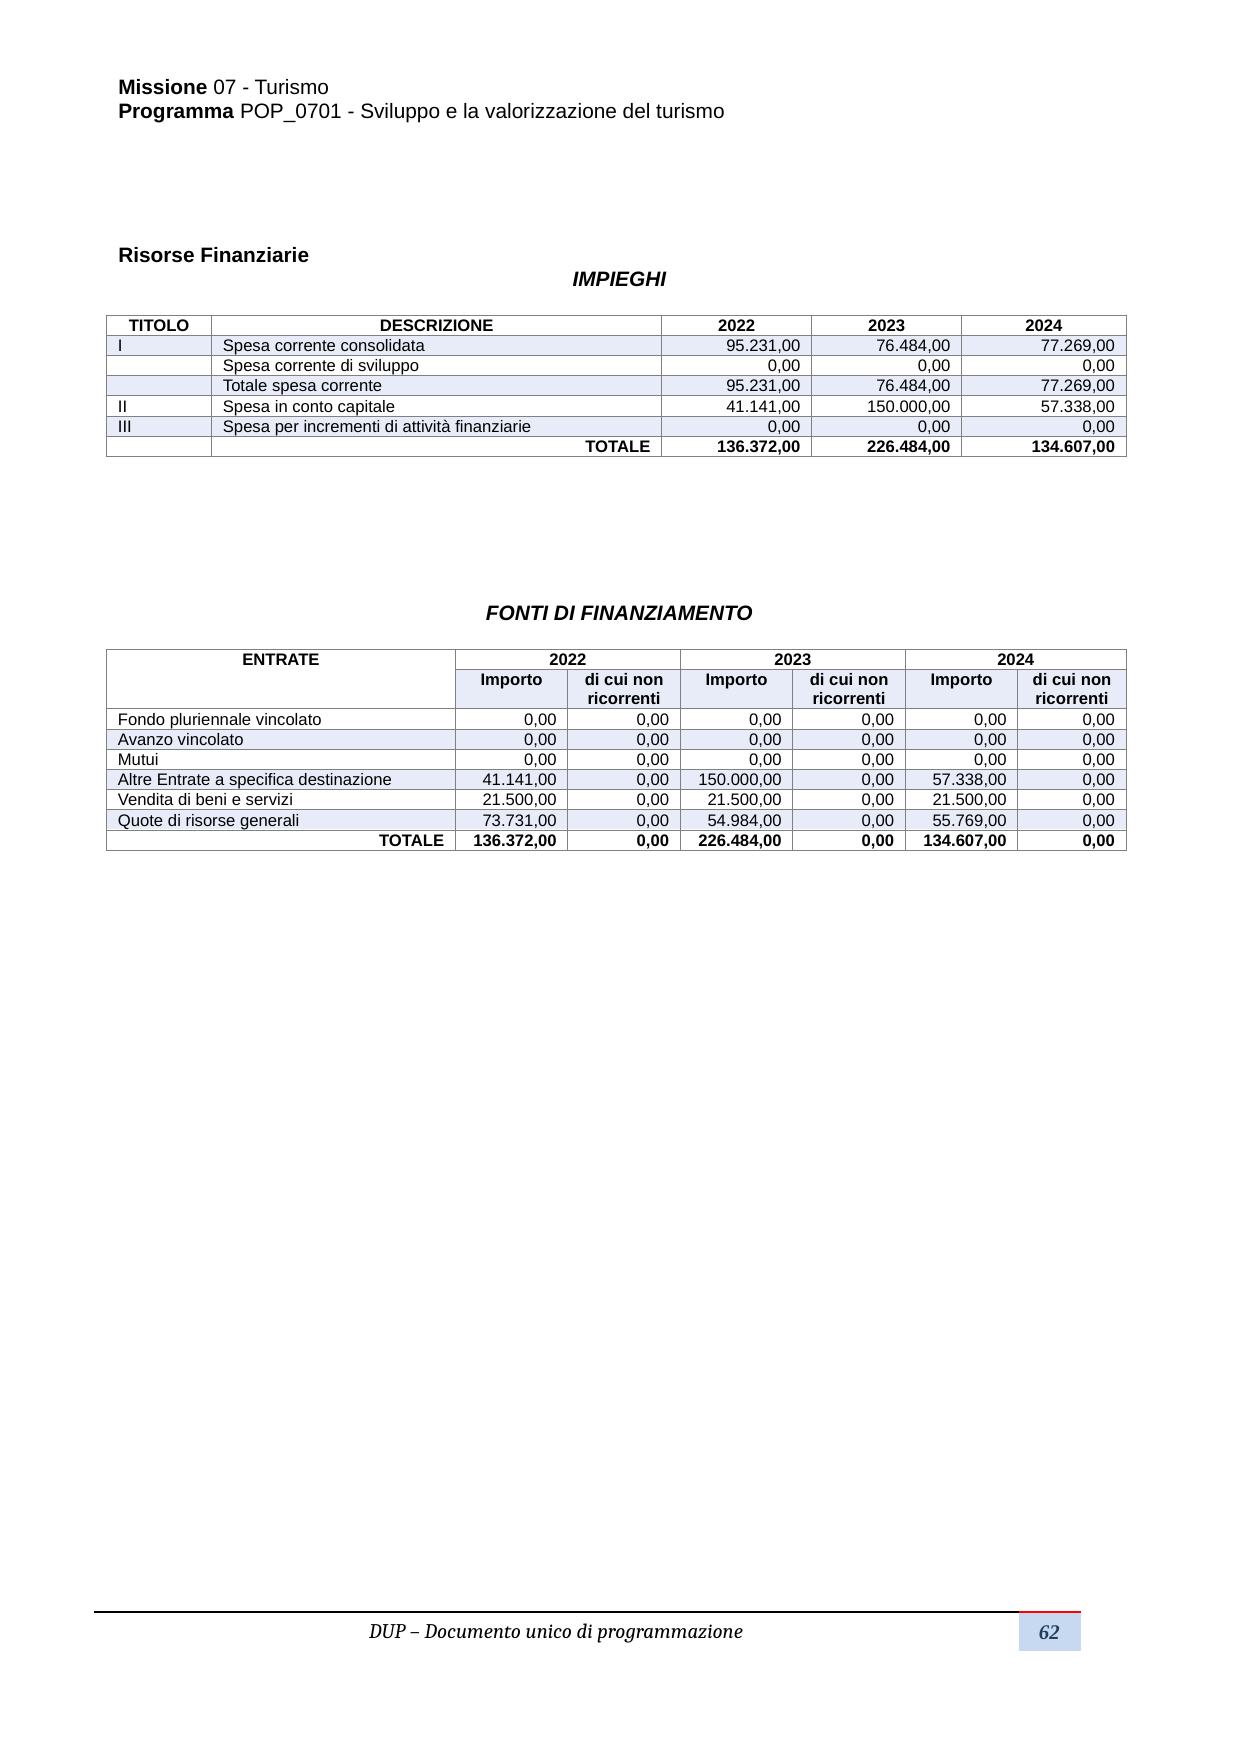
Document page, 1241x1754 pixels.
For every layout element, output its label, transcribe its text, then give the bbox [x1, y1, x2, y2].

table_cell 0,00 [793, 810, 905, 829]
table_header 2024 [962, 316, 1126, 335]
table_cell 0,00 [793, 831, 905, 850]
table_cell 0,00 [793, 790, 905, 809]
table_header DESCRIZIONE [212, 316, 661, 335]
table_cell 0,00 [812, 417, 961, 436]
table_cell 76.484,00 [812, 336, 961, 355]
table_cell 226.484,00 [812, 437, 961, 456]
table_cell 95.231,00 [662, 336, 811, 355]
table_cell 57.338,00 [962, 396, 1126, 416]
table_cell 73.731,00 [456, 810, 567, 829]
table_cell 0,00 [681, 730, 792, 749]
table_header 2023 [812, 316, 961, 335]
table_cell 136.372,00 [662, 437, 811, 456]
table_cell 0,00 [793, 730, 905, 749]
table_cell Altre Entrate a specifica destinazione [107, 770, 455, 789]
table_cell 134.607,00 [906, 831, 1017, 850]
table_cell 95.231,00 [662, 376, 811, 395]
table_cell Spesa corrente di sviluppo [212, 356, 661, 375]
table_header TITOLO [107, 316, 211, 335]
table_cell di cui non ricorrenti [1018, 670, 1126, 708]
table_cell Importo [906, 670, 1017, 708]
table_cell 0,00 [812, 356, 961, 375]
table_cell 0,00 [1018, 750, 1126, 769]
table_cell 76.484,00 [812, 376, 961, 395]
table_cell III [107, 417, 211, 436]
table_cell 77.269,00 [962, 376, 1126, 395]
table_cell 0,00 [962, 417, 1126, 436]
table_cell 0,00 [662, 417, 811, 436]
text Programma POP_0701 - Sviluppo e la valorizzazione del turismo [118, 99, 1122, 123]
table_cell 0,00 [962, 356, 1126, 375]
table_cell [107, 437, 211, 456]
table_cell Mutui [107, 750, 455, 769]
table_cell 0,00 [793, 770, 905, 789]
table_cell 226.484,00 [681, 831, 792, 850]
table_cell 0,00 [793, 709, 905, 728]
table_header 2022 [456, 650, 680, 669]
table_cell Spesa corrente consolidata [212, 336, 661, 355]
table_cell 57.338,00 [906, 770, 1017, 789]
table_cell 21.500,00 [906, 790, 1017, 809]
table_cell Avanzo vincolato [107, 730, 455, 749]
table_cell di cui non ricorrenti [568, 670, 680, 708]
table_cell 41.141,00 [662, 396, 811, 416]
table_header 2022 [662, 316, 811, 335]
table_cell Quote di risorse generali [107, 810, 455, 829]
table_cell 0,00 [1018, 730, 1126, 749]
table_cell 0,00 [456, 709, 567, 728]
table_cell Fondo pluriennale vincolato [107, 709, 455, 728]
table_cell 136.372,00 [456, 831, 567, 850]
table_cell 150.000,00 [681, 770, 792, 789]
table_cell II [107, 396, 211, 416]
table_cell 41.141,00 [456, 770, 567, 789]
text FONTI DI FINANZIAMENTO [118, 601, 1122, 625]
table_cell 0,00 [1018, 810, 1126, 829]
table_cell 0,00 [1018, 770, 1126, 789]
table_cell 0,00 [793, 750, 905, 769]
table_cell 134.607,00 [962, 437, 1126, 456]
table_header ENTRATE [107, 650, 455, 708]
table_cell [107, 356, 211, 375]
table_cell 0,00 [681, 750, 792, 769]
table_cell 0,00 [456, 730, 567, 749]
table_cell 0,00 [906, 730, 1017, 749]
table_cell [107, 376, 211, 395]
table_cell 0,00 [906, 750, 1017, 769]
table_cell 0,00 [1018, 709, 1126, 728]
table_cell 77.269,00 [962, 336, 1126, 355]
table_cell 0,00 [906, 709, 1017, 728]
table_cell 0,00 [456, 750, 567, 769]
text IMPIEGHI [118, 267, 1122, 291]
table_cell TOTALE [107, 831, 455, 850]
table_cell 54.984,00 [681, 810, 792, 829]
table_cell 0,00 [568, 709, 680, 728]
table_cell 0,00 [1018, 790, 1126, 809]
table_cell 0,00 [662, 356, 811, 375]
table_cell 21.500,00 [456, 790, 567, 809]
table_cell 0,00 [568, 750, 680, 769]
table_cell 0,00 [1018, 831, 1126, 850]
table_cell 0,00 [681, 709, 792, 728]
table_cell 21.500,00 [681, 790, 792, 809]
table_cell Importo [681, 670, 792, 708]
table_cell 150.000,00 [812, 396, 961, 416]
table_cell 55.769,00 [906, 810, 1017, 829]
table_cell 0,00 [568, 790, 680, 809]
table_cell Totale spesa corrente [212, 376, 661, 395]
table_header 2024 [906, 650, 1126, 669]
text Missione 07 - Turismo [118, 75, 1122, 99]
table_cell Spesa in conto capitale [212, 396, 661, 416]
table_cell 0,00 [568, 831, 680, 850]
table_cell Spesa per incrementi di attività finanziarie [212, 417, 661, 436]
table_cell di cui non ricorrenti [793, 670, 905, 708]
table_cell 0,00 [568, 770, 680, 789]
table_cell I [107, 336, 211, 355]
table_cell 0,00 [568, 730, 680, 749]
table_header 2023 [681, 650, 905, 669]
table_cell 0,00 [568, 810, 680, 829]
table_cell TOTALE [212, 437, 661, 456]
text Risorse Finanziarie [118, 243, 1122, 267]
table_cell Importo [456, 670, 567, 708]
table_cell Vendita di beni e servizi [107, 790, 455, 809]
